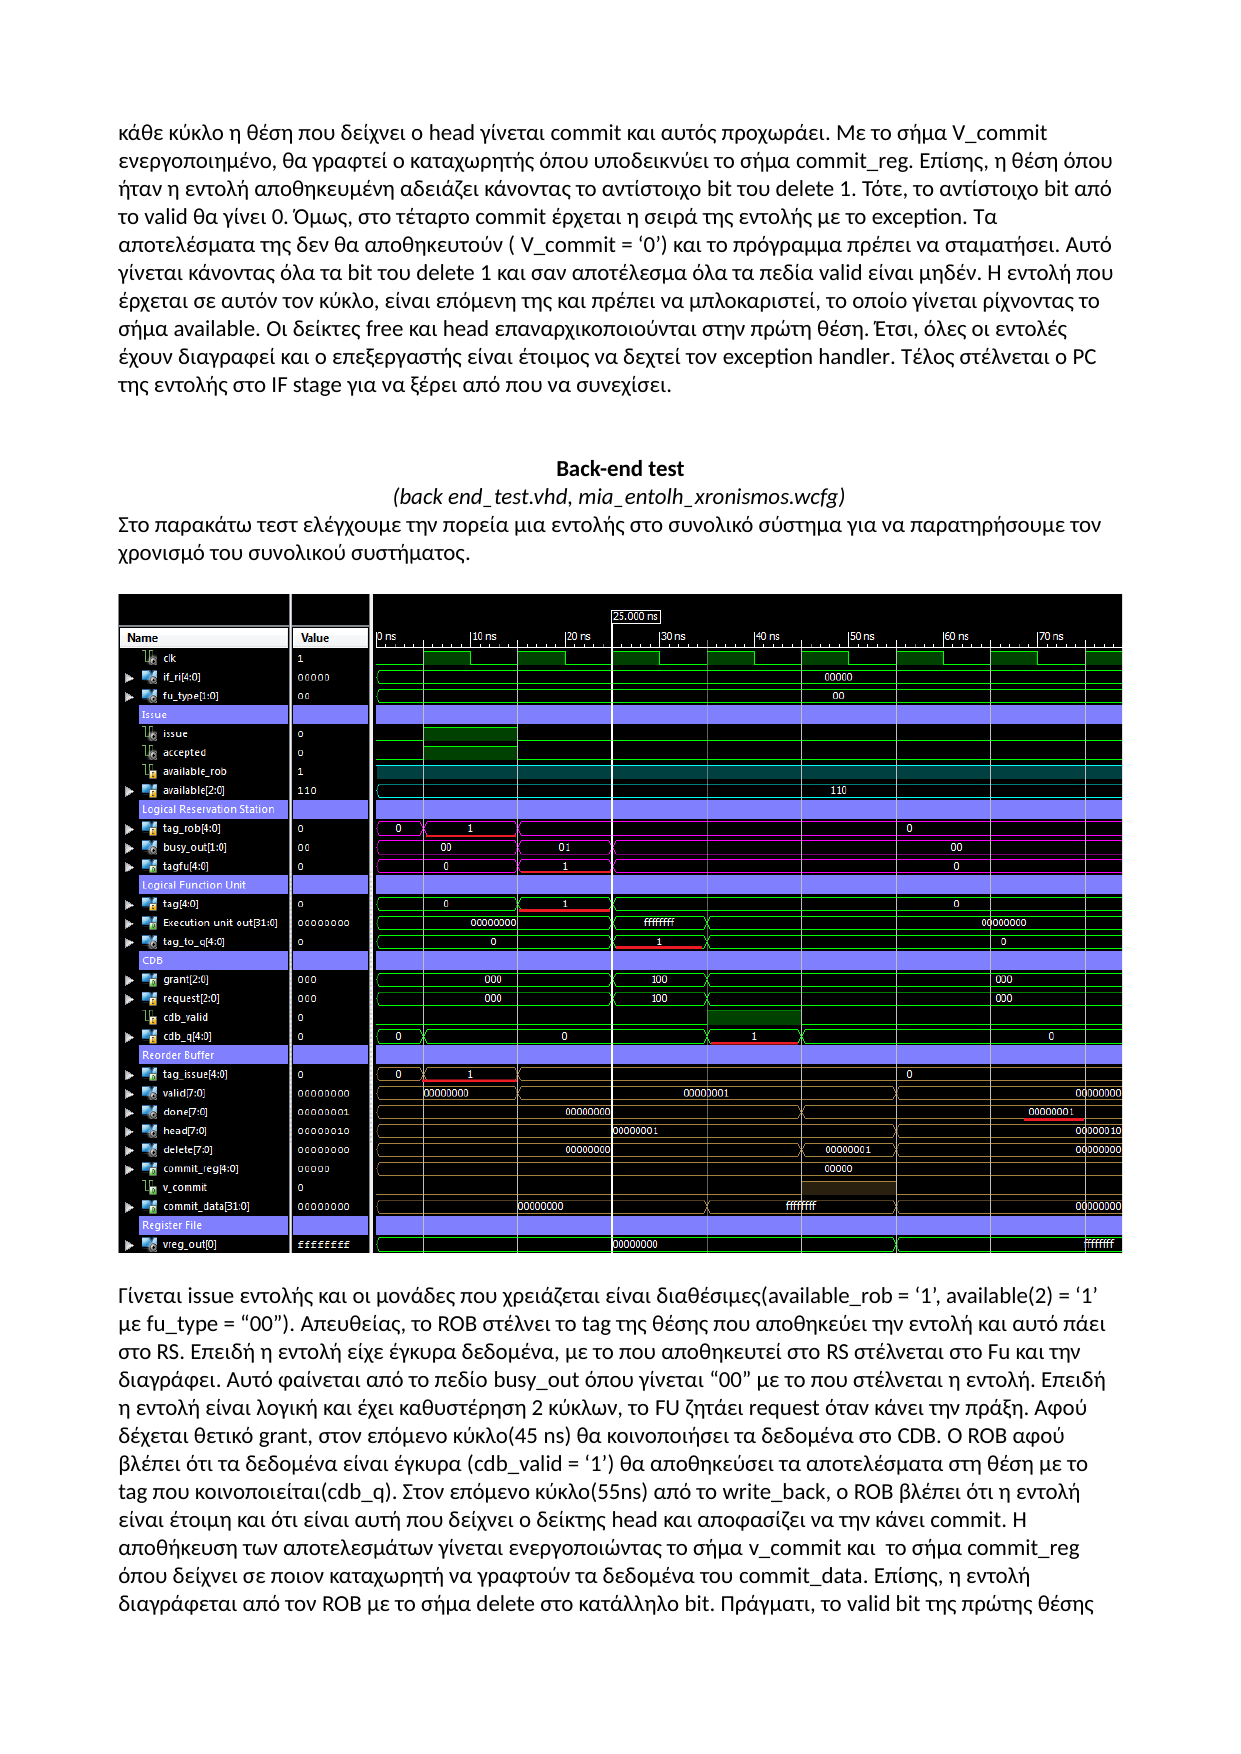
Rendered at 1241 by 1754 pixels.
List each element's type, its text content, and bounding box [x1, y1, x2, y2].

text κάθε κύκλο η θέση που δείχνει ο head γίνεται commit και αυτός προχωράει. Με το σήμα V_commit ενεργοποιημένο, θα γραφτεί ο καταχωρητής όπου υποδεικνύει το σήμα commit_reg. Επίσης, η θέση όπου ήταν η εντολή αποθηκευμένη αδειάζει κάνοντας το αντίστοιχο bit του delete 1. Τότε, το αντίστοιχο bit από το valid θα γίνει 0. Όμως, στο τέταρτο commit έρχεται η σειρά της εντολής με το exception. Τα αποτελέσματα της δεν θα αποθηκευτούν ( V_commit = ‘0’) και το πρόγραμμα πρέπει να σταματήσει. Αυτό γίνεται κάνοντας όλα τα bit του delete 1 και σαν αποτέλεσμα όλα τα πεδία valid είναι μηδέν. Η εντολή που έρχεται σε αυτόν τον κύκλο, είναι επόμενη της και πρέπει να μπλοκαριστεί, το οποίο γίνεται ρίχνοντας το σήμα available. Οι δείκτες free και head επαναρχικοποιούνται στην πρώτη θέση. Έτσι, όλες οι εντολές έχουν διαγραφεί και ο επεξεργαστής είναι έτοιμος να δεχτεί τον exception handler. Τέλος στέλνεται ο PC της εντολής στο IF stage για να ξέρει από που να συνεχίσει. [118, 118, 1122, 398]
picture [118, 594, 1123, 1253]
text Γίνεται issue εντολής και οι μονάδες που χρειάζεται είναι διαθέσιμες(available_rob = ‘1’, available(2) = ‘1’ με fu_type = “00”). Απευθείας, το ROB στέλνει το tag της θέσης που αποθηκεύει την εντολή και αυτό πάει στο RS. Επειδή η εντολή είχε έγκυρα δεδομένα, με το που αποθηκευτεί στο RS στέλνεται στο Fu και την διαγράφει. Αυτό φαίνεται από το πεδίο busy_out όπου γίνεται “00” με το που στέλνεται η εντολή. Επειδή η εντολή είναι λογική και έχει καθυστέρηση 2 κύκλων, το FU ζητάει request όταν κάνει την πράξη. Αφού δέχεται θετικό grant, στον επόμενο κύκλο(45 ns) θα κοινοποιήσει τα δεδομένα στο CDB. Ο ROB αφού βλέπει ότι τα δεδομένα είναι έγκυρα (cdb_valid = ‘1’) θα αποθηκεύσει τα αποτελέσματα στη θέση με το tag που κοινοποιείται(cdb_q). Στον επόμενο κύκλο(55ns) από το write_back, ο ROB βλέπει ότι η εντολή είναι έτοιμη και ότι είναι αυτή που δείχνει ο δείκτης head και αποφασίζει να την κάνει commit. Η αποθήκευση των αποτελεσμάτων γίνεται ενεργοποιώντας το σήμα v_commit και το σήμα commit_reg όπου δείχνει σε ποιον καταχωρητή να γραφτούν τα δεδομένα του commit_data. Επίσης, η εντολή διαγράφεται από τον ROB με το σήμα delete στο κατάλληλο bit. Πράγματι, το valid bit της πρώτης θέσης [118, 1281, 1122, 1617]
text (back end_test.vhd, mia_entolh_xronismos.wcfg) [118, 482, 1122, 510]
text Back-end test [118, 454, 1122, 482]
text Στο παρακάτω τεστ ελέγχουμε την πορεία μια εντολής στο συνολικό σύστημα για να παρατηρήσουμε τον χρονισμό του συνολικού συστήματος. [118, 510, 1122, 566]
